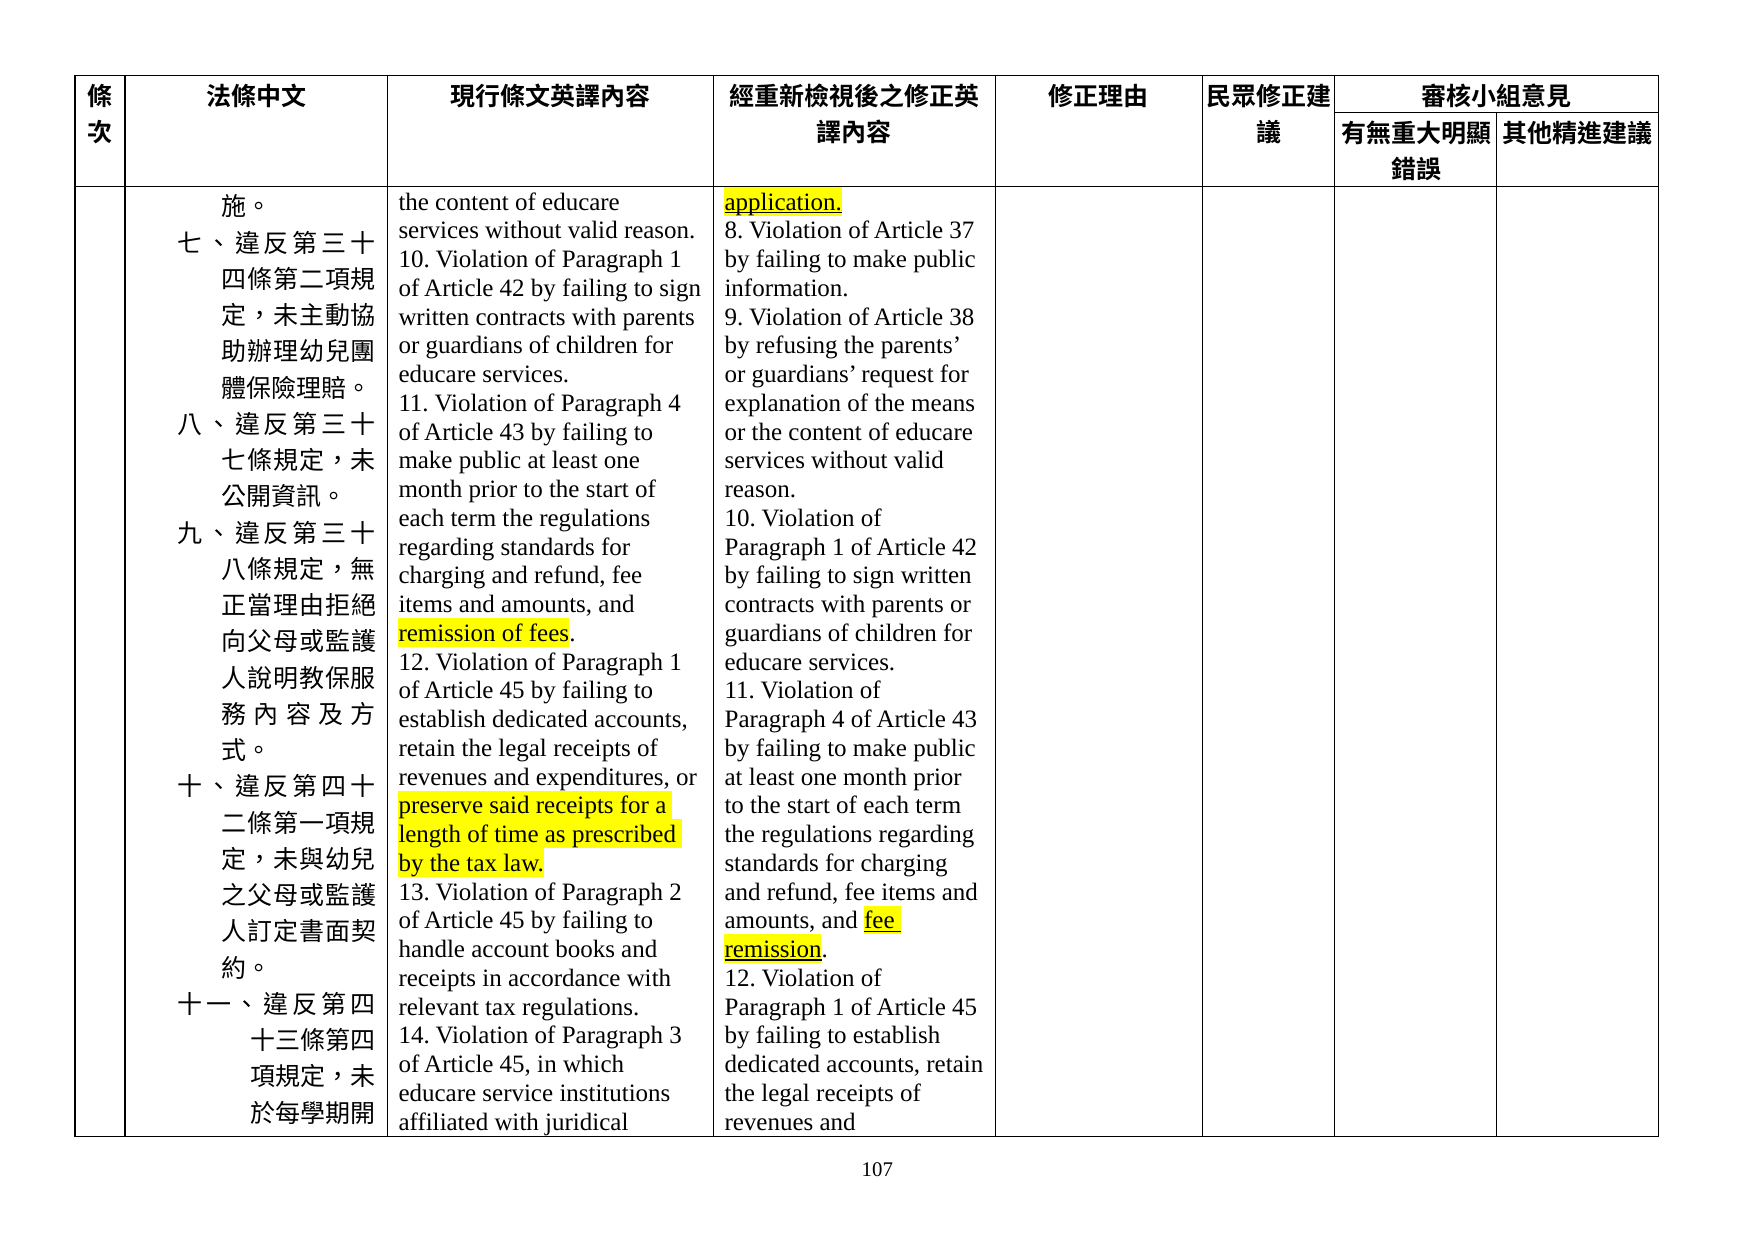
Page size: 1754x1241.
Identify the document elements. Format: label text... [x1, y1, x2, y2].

table_cell application. 8. Violation of Article 37 by failing to make public information. 9. Violation of Article 38 by refusing the parents’ or guardians’ request for explanation of the means or the content of educare services without valid reason. 10. Violation of Paragraph 1 of Article 42 by failing to sign written contracts with parents or guardians of children for educare services. 11. Violation of Paragraph 4 of Article 43 by failing to make public at least one month prior to the start of each term the regulations regarding standards for charging and refund, fee items and amounts, and fee remission. 12. Violation of Paragraph 1 of Article 45 by failing to establish dedicated accounts, retain the legal receipts of revenues and [714, 187, 995, 1136]
table_cell 有無重大明顯錯誤 [1335, 113, 1496, 186]
table_cell [996, 187, 1202, 1136]
table_cell [1203, 187, 1334, 1136]
table_cell [76, 187, 124, 1136]
table_header 現行條文英譯內容 [388, 76, 713, 186]
table_cell the content of educare services without valid reason. 10. Violation of Paragraph 1 of Article 42 by failing to sign written contracts with parents or guardians of children for educare services. 11. Violation of Paragraph 4 of Article 43 by failing to make public at least one month prior to the start of each term the regulations regarding standards for charging and refund, fee items and amounts, and remission of fees. 12. Violation of Paragraph 1 of Article 45 by failing to establish dedicated accounts, retain the legal receipts of revenues and expenditures, or preserve said receipts for a length of time as prescribed by the tax law. 13. Violation of Paragraph 2 of Article 45 by failing to handle account books and receipts in accordance with relevant tax regulations. 14. Violation of Paragraph 3 of Article 45, in which educare service institutions affiliated with juridical [388, 187, 713, 1136]
table_header 經重新檢視後之修正英譯內容 [714, 76, 995, 186]
table_header 修正理由 [996, 76, 1202, 186]
table_header 法條中文 [126, 76, 387, 186]
table_cell 施。 七、違反第三十四條第二項規定，未主動協助辦理幼兒團體保險理賠。 八、違反第三十七條規定，未公開資訊。 九、違反第三十八條規定，無正當理由拒絕向父母或監護人說明教保服務內容及方式。 十、違反第四十二條第一項規定，未與幼兒之父母或監護人訂定書面契約。 十一、違反第四十三條第四項規定，未於每學期開 [126, 187, 387, 1136]
table_cell [1335, 187, 1496, 1136]
table_header 條次 [76, 76, 124, 186]
table_cell [1497, 187, 1658, 1136]
table_cell 其他精進建議 [1497, 113, 1658, 186]
table_header 民眾修正建議 [1203, 76, 1334, 186]
table_header 審核小組意見 [1335, 76, 1658, 112]
